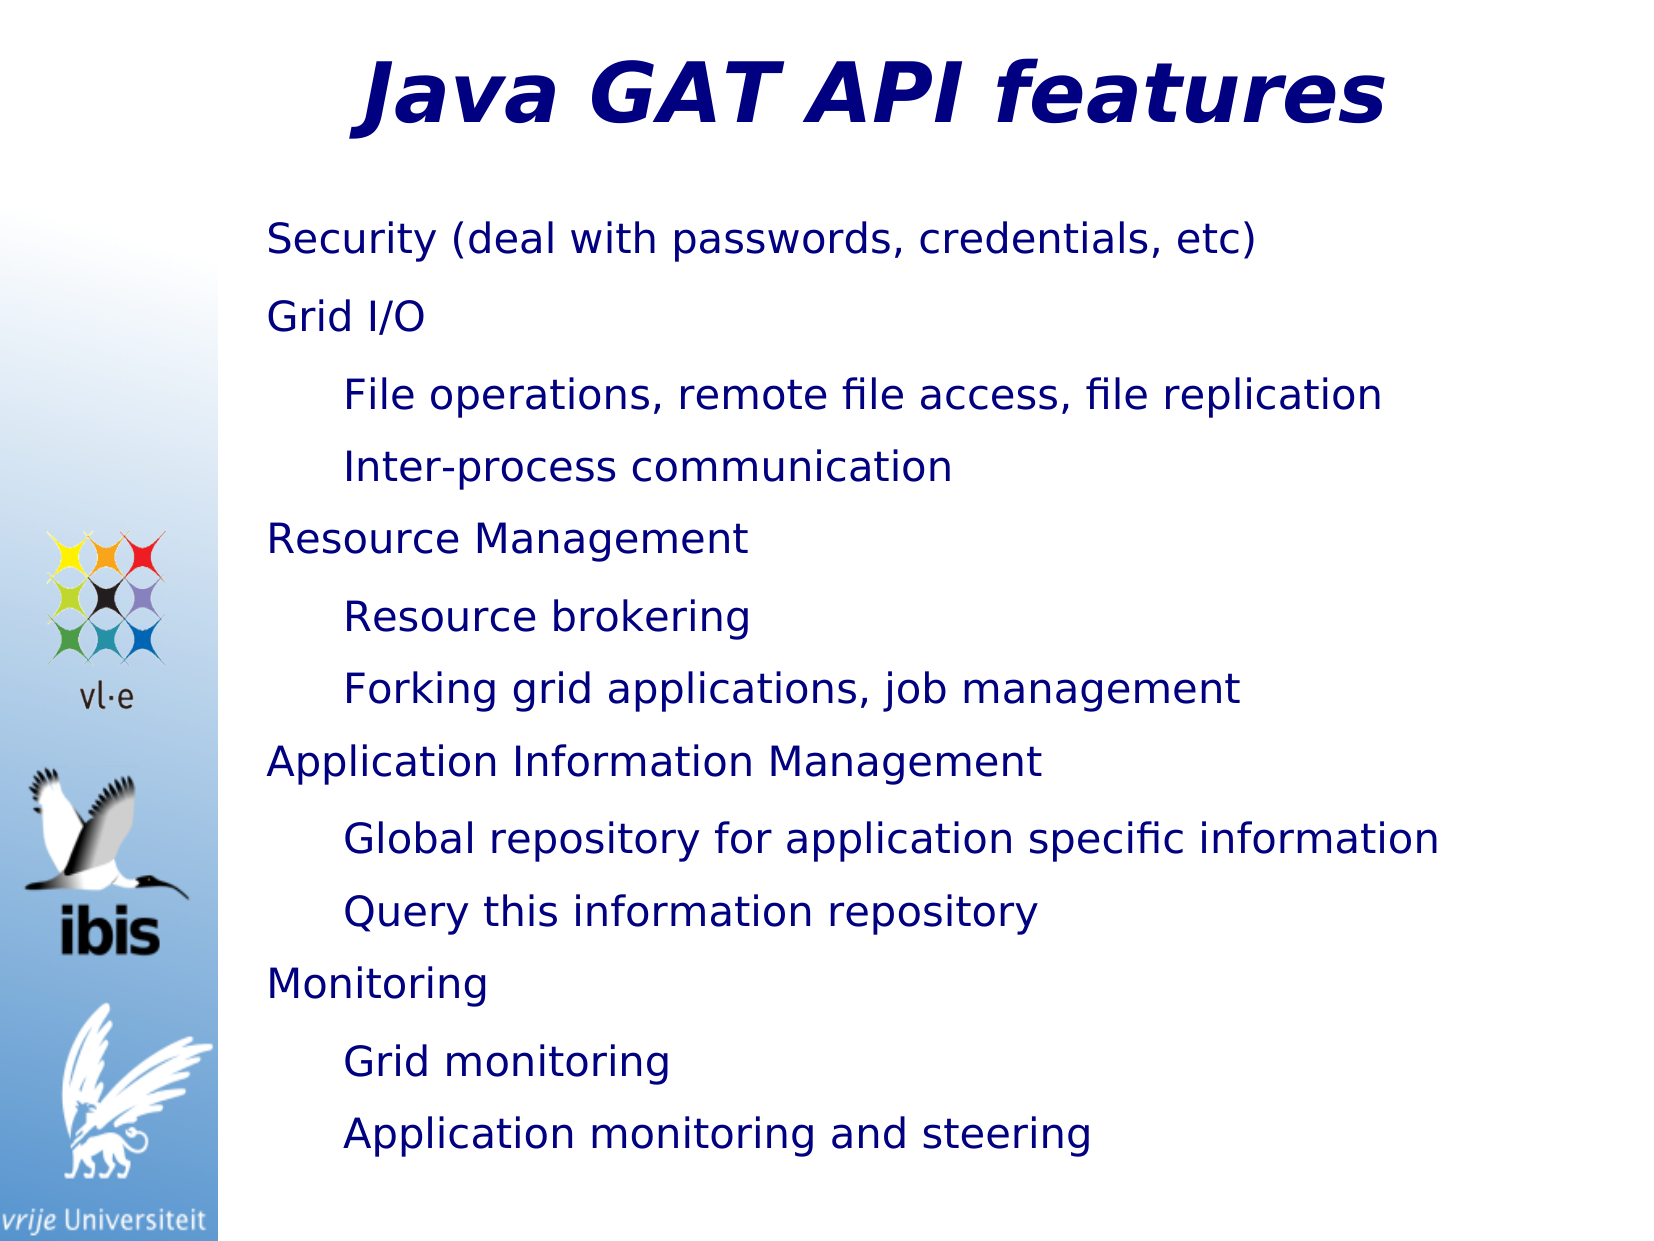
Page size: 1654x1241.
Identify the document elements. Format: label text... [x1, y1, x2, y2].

picture [0, 0, 218, 1241]
list Security (deal with passwords, credentials, etc) Grid I/O File operations, remote file access, file replication Inter-process communication Resource Management Resource brokering Forking grid applications, job management Application Information Management Global repository for application specific information Query this information repository Monitoring Grid monitoring Application monitoring and steering [248, 214, 1546, 1159]
title Java GAT API features [219, 0, 1534, 198]
